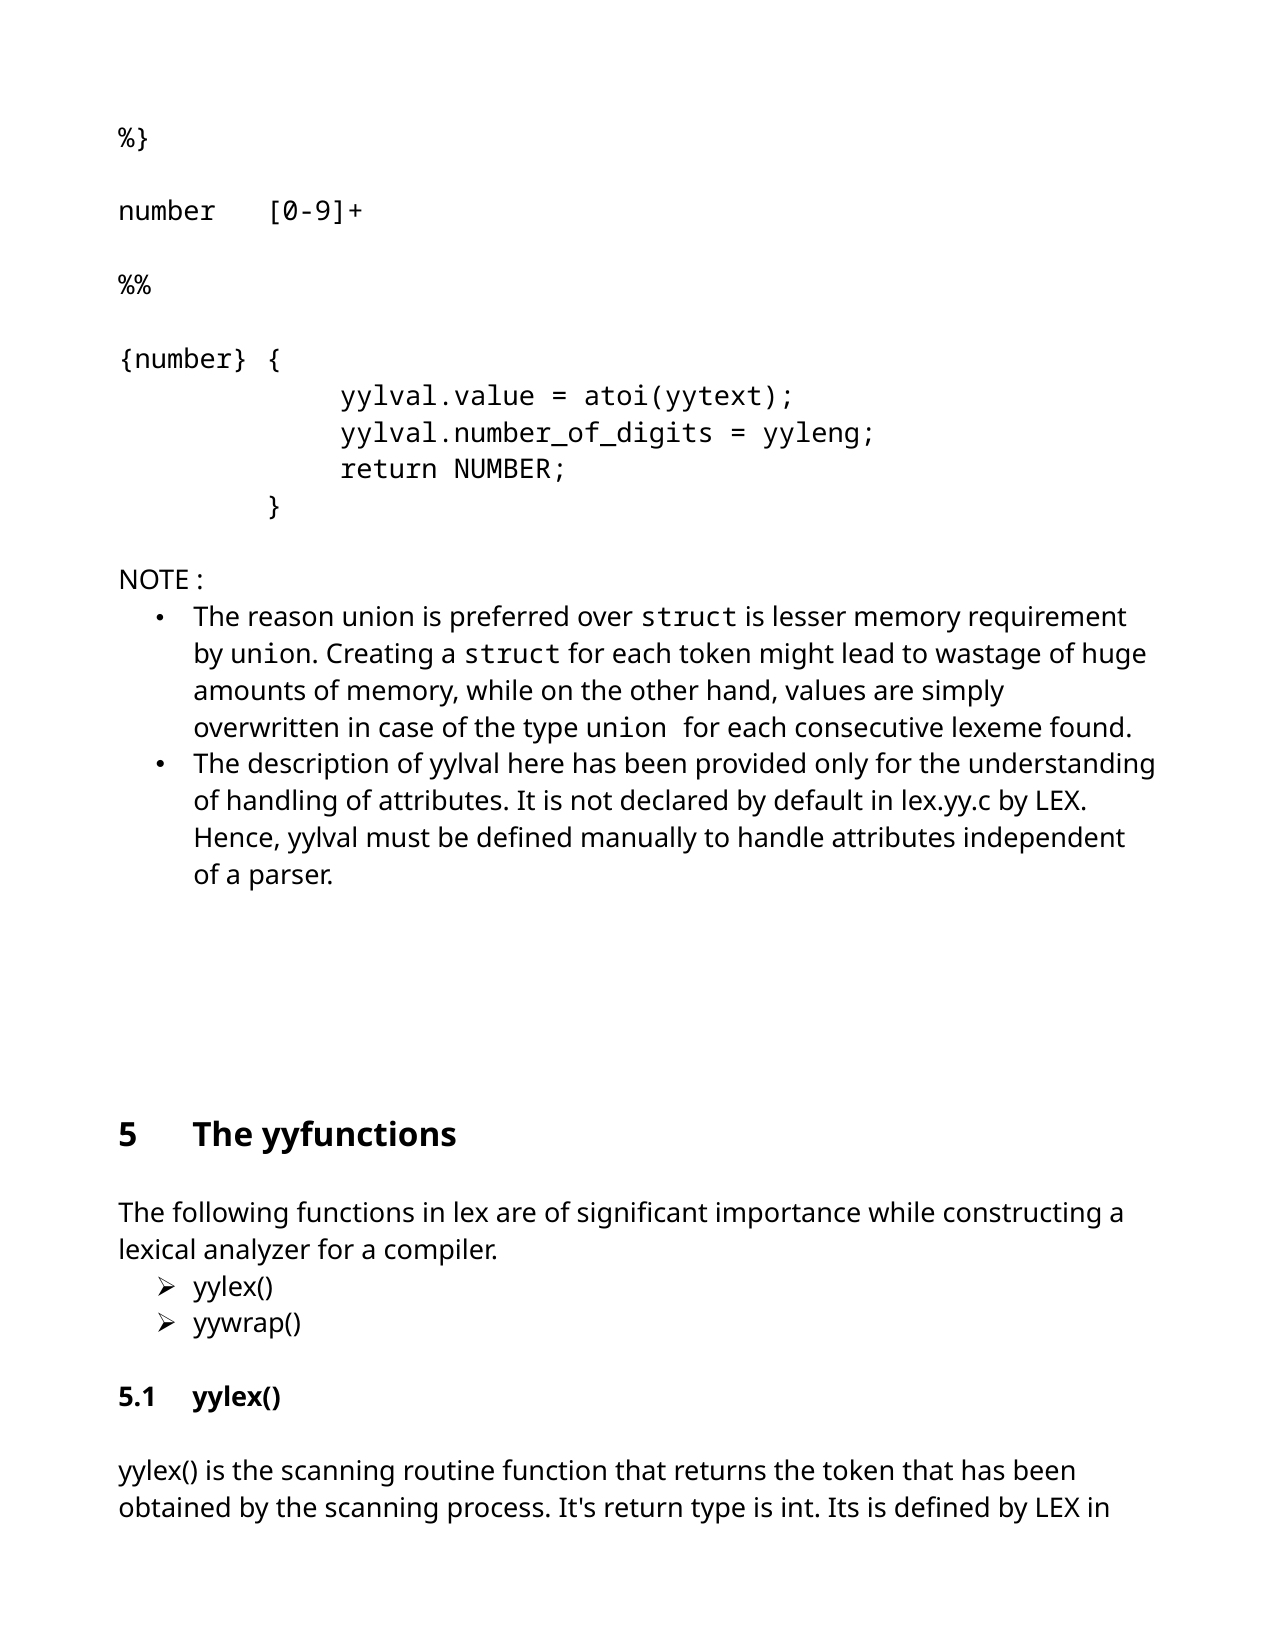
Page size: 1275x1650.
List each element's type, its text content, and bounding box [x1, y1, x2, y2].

text 5.1 yylex() [118, 1378, 1157, 1414]
text 5 The yyfunctions [118, 1111, 1157, 1156]
text {number} { [118, 339, 1157, 376]
list The reason union is preferred over struct is lesser memory requirement by union. Creating a struct for each token might lead to wastage of huge amounts of memory, while on the other hand, values are simply overwritten in case of the type union for each consecutive lexeme found. [156, 597, 1157, 745]
text yylval.number_of_digits = yyleng; [118, 413, 1157, 450]
text The following functions in lex are of significant importance while constructing a lexical analyzer for a compiler. [118, 1193, 1157, 1267]
text %} [118, 118, 1157, 155]
text %% [118, 266, 1157, 302]
text number [0-9]+ [118, 192, 1157, 229]
text } [118, 487, 1157, 524]
text yylval.value = atoi(yytext); [118, 376, 1157, 413]
text return NUMBER; [118, 450, 1157, 487]
text yylex() is the scanning routine function that returns the token that has been obtained by the scanning process. It's return type is int. Its is defined by LEX in [118, 1451, 1157, 1525]
list yylex() [156, 1267, 1157, 1304]
list yywrap() [156, 1304, 1157, 1341]
list The description of yylval here has been provided only for the understanding of handling of attributes. It is not declared by default in lex.yy.c by LEX. Hence, yylval must be defined manually to handle attributes independent of a parser. [156, 745, 1157, 892]
text NOTE : [118, 561, 1157, 597]
